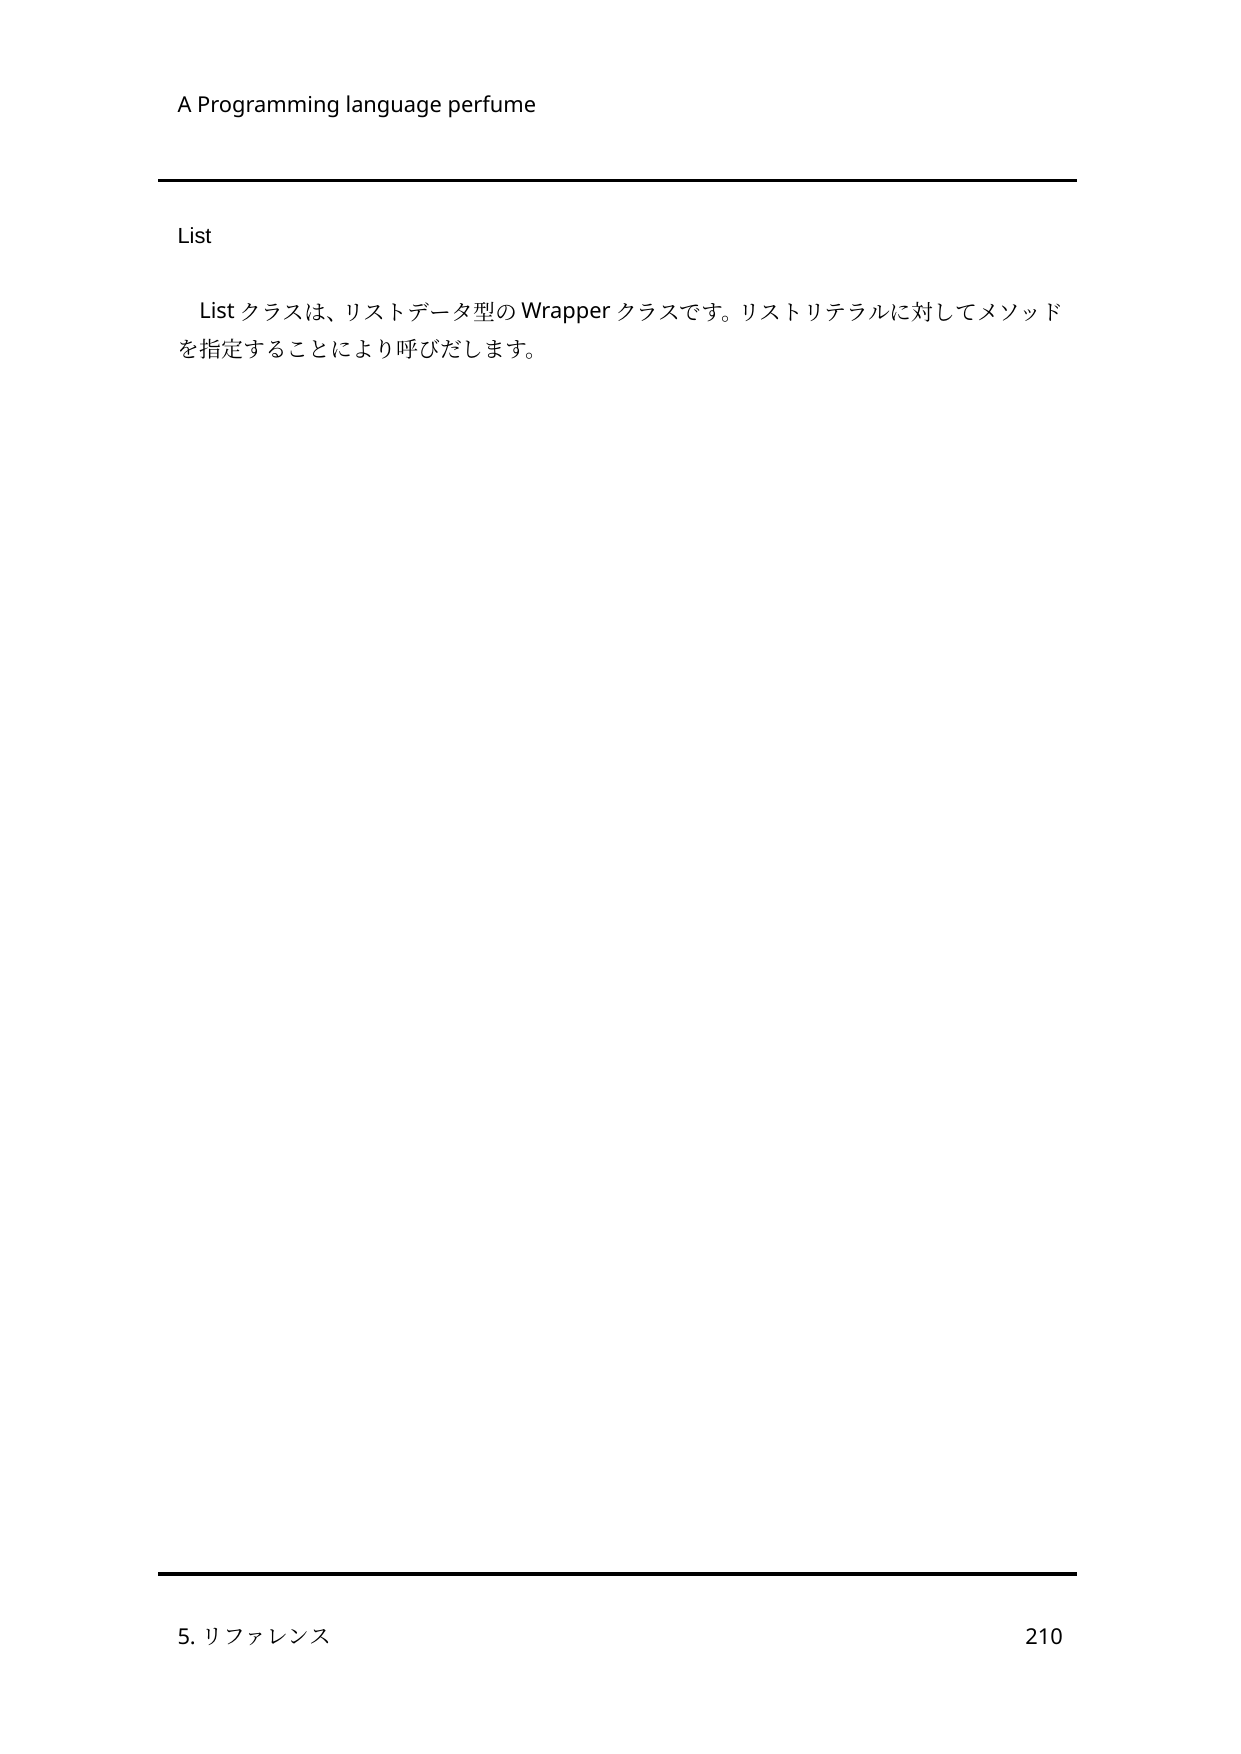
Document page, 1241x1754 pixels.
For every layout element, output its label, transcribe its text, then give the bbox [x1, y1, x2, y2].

subtitle List [177, 217, 1063, 254]
text Listクラスは、リストデータ型のWrapperクラスです。リストリテラルに対してメソッドを指定することにより呼びだします。 [177, 292, 1063, 367]
